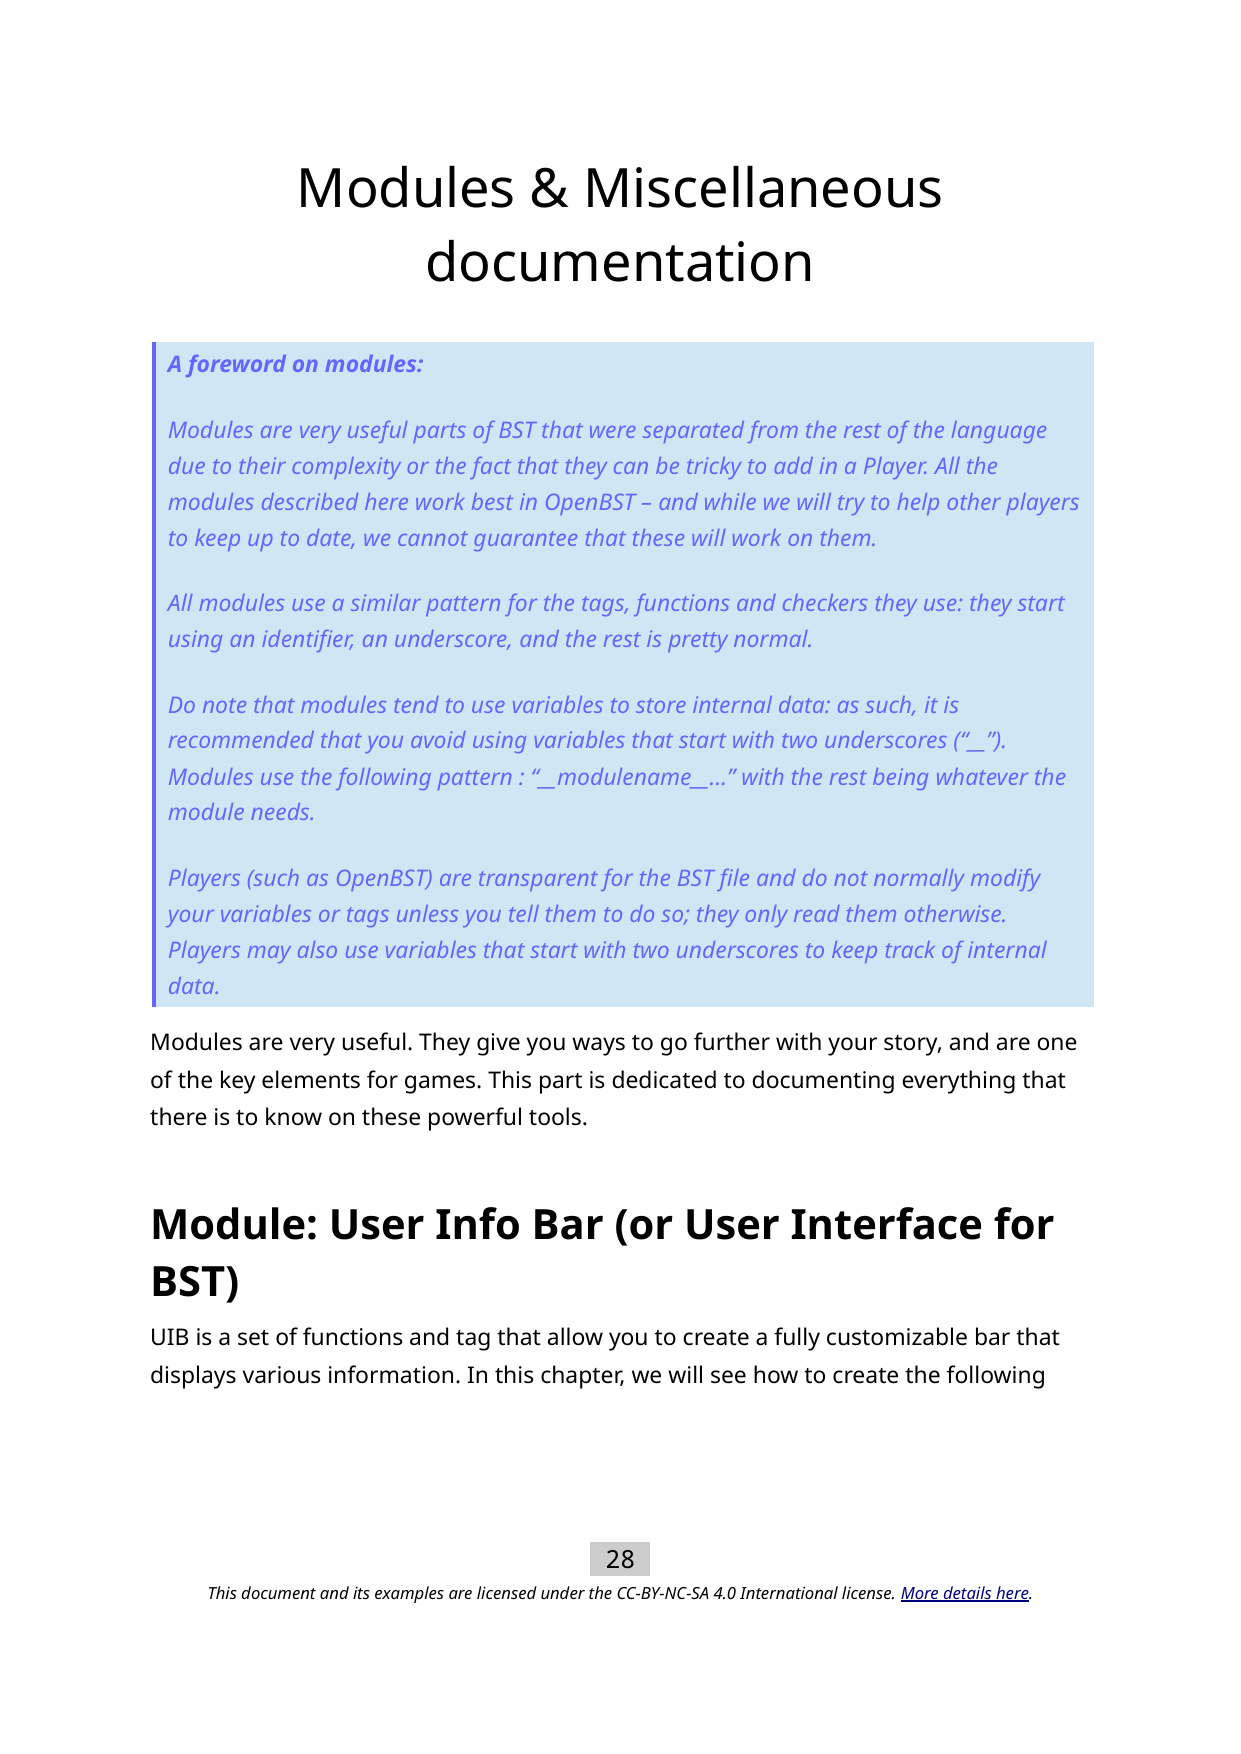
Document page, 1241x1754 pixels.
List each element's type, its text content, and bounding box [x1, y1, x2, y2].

text A foreword on modules: [156, 342, 1090, 379]
text Modules are very useful parts of BST that were separated from the rest of the language due to their complexity or the fact that they can be tricky to add in a Player. All the modules described here work best in OpenBST – and while we will try to help other players to keep up to date, we cannot guarantee that these will work on them. [156, 408, 1090, 553]
text UIB is a set of functions and tag that allow you to create a fully customizable bar that displays various information. In this chapter, we will see how to create the following [150, 1321, 1090, 1390]
text Modules are very useful. They give you ways to go further with your story, and are one of the key elements for games. This part is dedicated to documenting everything that there is to know on these powerful tools. [150, 1026, 1090, 1133]
text Do note that modules tend to use variables to store internal data: as such, it is recommended that you avoid using variables that start with two underscores (“__”). Modules use the following pattern : “__modulename__...” with the rest being whatever the module needs. [156, 683, 1090, 828]
subtitle Module: User Info Bar (or User Interface for BST) [150, 1195, 1090, 1309]
text All modules use a similar pattern for the tags, functions and checkers they use: they start using an identifier, an underscore, and the rest is pretty normal. [156, 581, 1090, 654]
text Players (such as OpenBST) are transparent for the BST file and do not normally modify your variables or tags unless you tell them to do so; they only read them otherwise. Players may also use variables that start with two underscores to keep track of internal data. [156, 856, 1090, 1007]
title Modules & Miscellaneous documentation [150, 150, 1090, 297]
